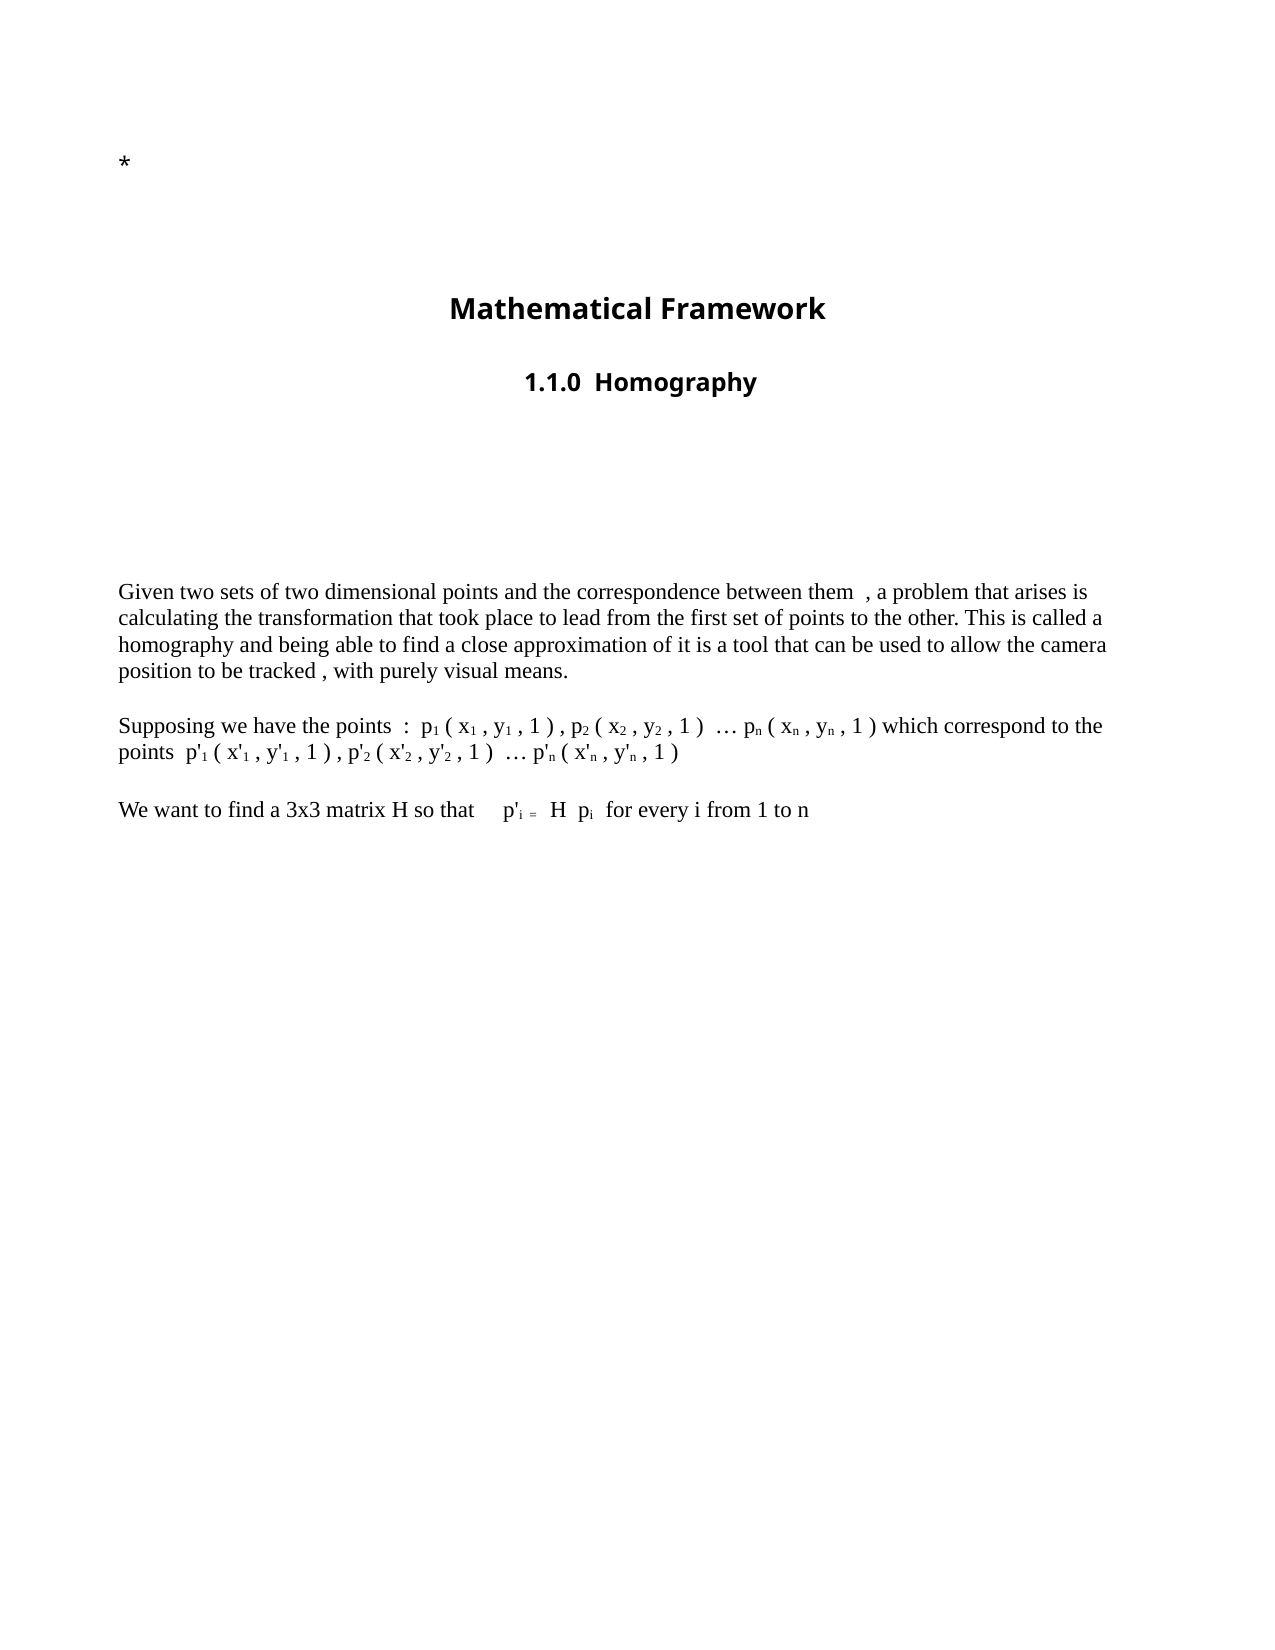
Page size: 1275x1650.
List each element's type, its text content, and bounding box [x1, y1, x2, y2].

text * [118, 149, 1157, 181]
text Supposing we have the points : p1 ( x1 , y1 , 1 ) , p2 ( x2 , y2 , 1 ) … pn ( xn , yn , 1 ) which correspond to the points p'1 ( x'1 , y'1 , 1 ) , p'2 ( x'2 , y'2 , 1 ) … p'n ( x'n , y'n , 1 ) [118, 712, 1157, 765]
text Given two sets of two dimensional points and the correspondence between them , a problem that arises is calculating the transformation that took place to lead from the first set of points to the other. This is called a homography and being able to find a close approximation of it is a tool that can be used to allow the camera position to be tracked , with purely visual means. [118, 578, 1157, 683]
text 1.1.0 Homography [118, 365, 1157, 399]
text Mathematical Framework [118, 288, 1157, 328]
text We want to find a 3x3 matrix H so that p'i = H pi for every i from 1 to n [118, 796, 1157, 822]
